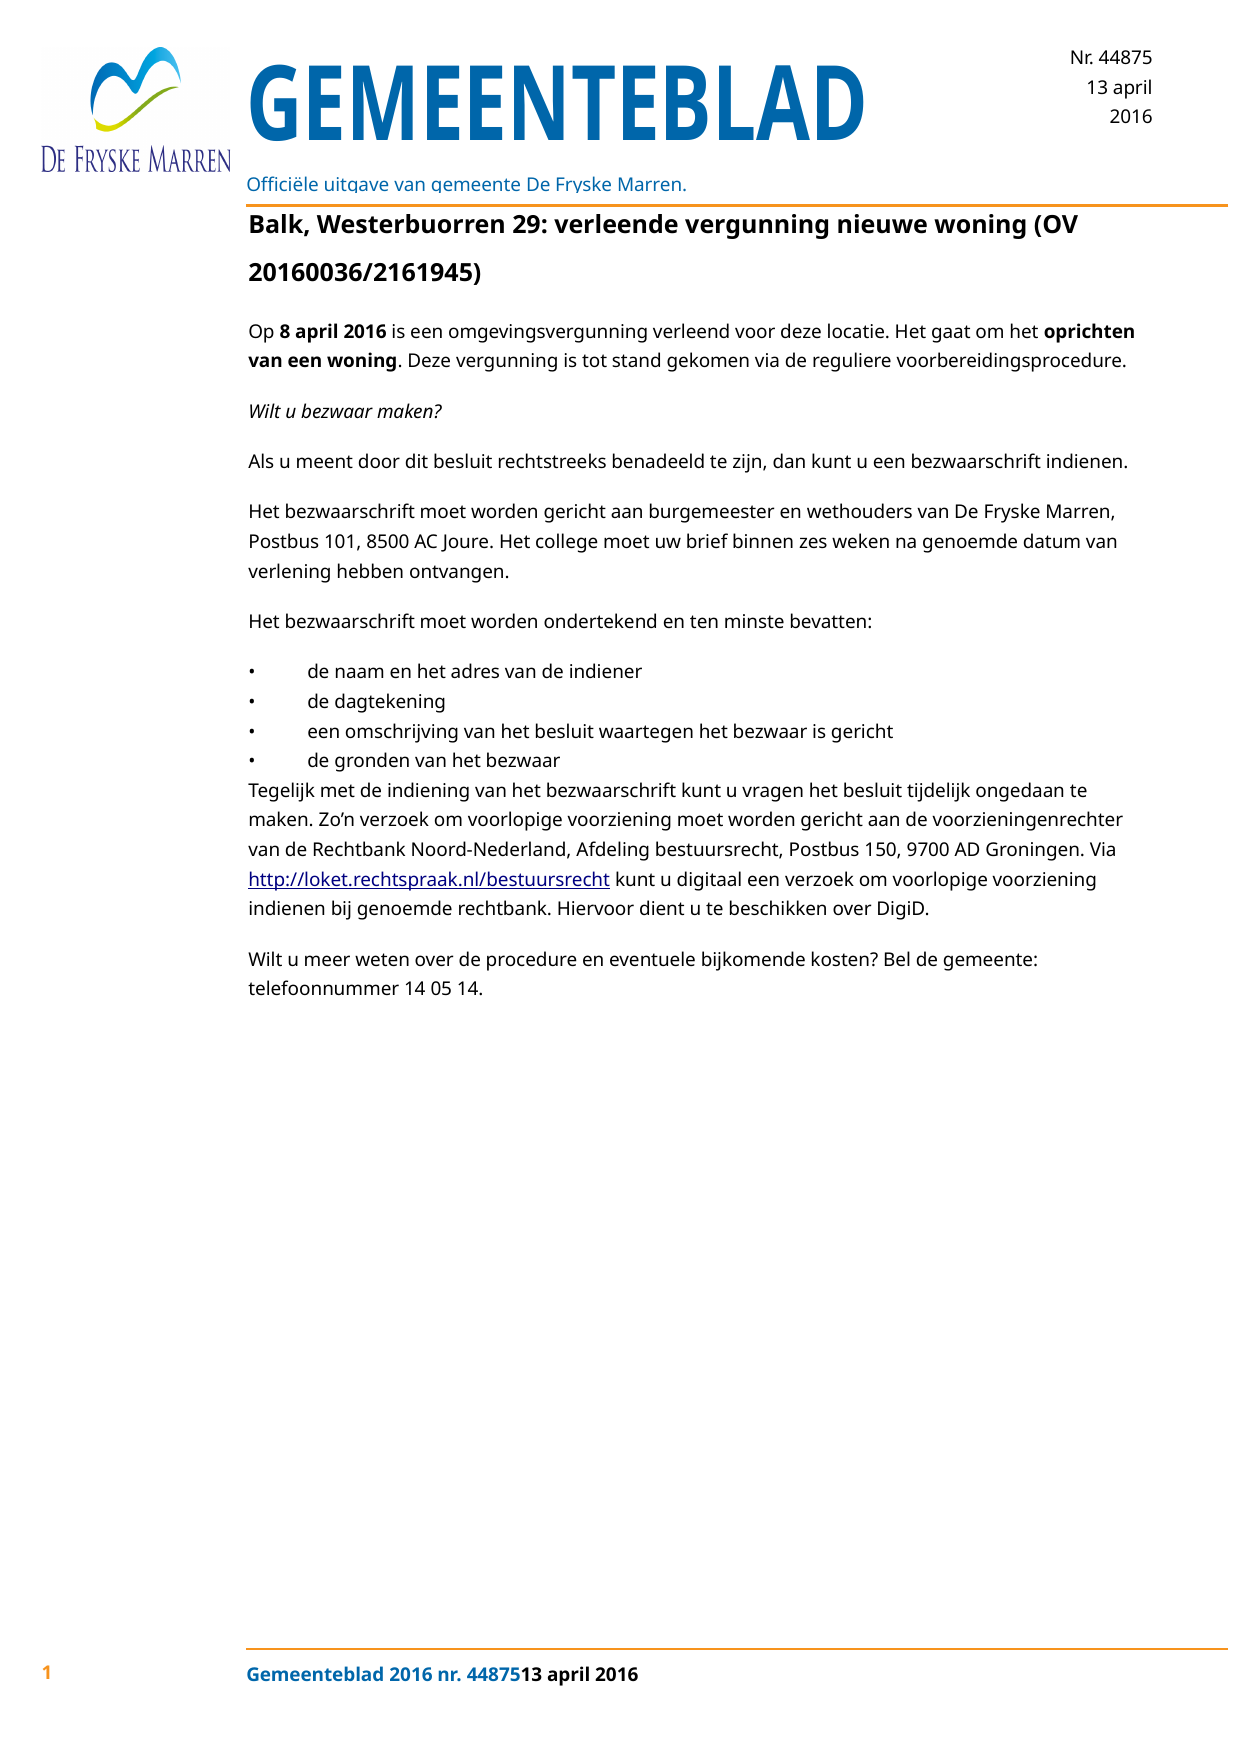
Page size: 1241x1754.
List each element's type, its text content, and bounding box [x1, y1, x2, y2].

text Als u meent door dit besluit rechtstreeks benadeeld te zijn, dan kunt u een bezwaarschrift indienen. [248, 448, 1152, 474]
text Balk, Westerbuorren 29: verleende vergunning nieuwe woning (OV 20160036/2161945) [248, 207, 1152, 288]
text Tegelijk met de indiening van het bezwaarschrift kunt u vragen het besluit tijdelijk ongedaan te maken. Zo’n verzoek om voorlopige voorziening moet worden gericht aan de voorzieningenrechter van de Rechtbank Noord-Nederland, Afdeling bestuursrecht, Postbus 150, 9700 AD Groningen. Via http://loket.rechtspraak.nl/bestuursrecht kunt u digitaal een verzoek om voorlopige voorziening indienen bij genoemde rechtbank. Hiervoor dient u te beschikken over DigiD. [248, 777, 1152, 921]
list de dagtekening [248, 688, 1152, 714]
list de naam en het adres van de indiener [248, 659, 1152, 684]
text Wilt u meer weten over de procedure en eventuele bijkomende kosten? Bel de gemeente: telefoonnummer 14 05 14. [248, 946, 1152, 1001]
picture [41, 47, 231, 172]
list een omschrijving van het besluit waartegen het bezwaar is gericht [248, 718, 1152, 744]
list de gronden van het bezwaar [248, 747, 1152, 773]
text Het bezwaarschrift moet worden ondertekend en ten minste bevatten: [248, 608, 1152, 634]
text Het bezwaarschrift moet worden gericht aan burgemeester en wethouders van De Fryske Marren, Postbus 101, 8500 AC Joure. Het college moet uw brief binnen zes weken na genoemde datum van verlening hebben ontvangen. [248, 499, 1152, 584]
text Wilt u bezwaar maken? [248, 398, 1152, 424]
text Op 8 april 2016 is een omgevingsvergunning verleend voor deze locatie. Het gaat om het oprichten van een woning. Deze vergunning is tot stand gekomen via de reguliere voorbereidingsprocedure. [248, 318, 1152, 373]
